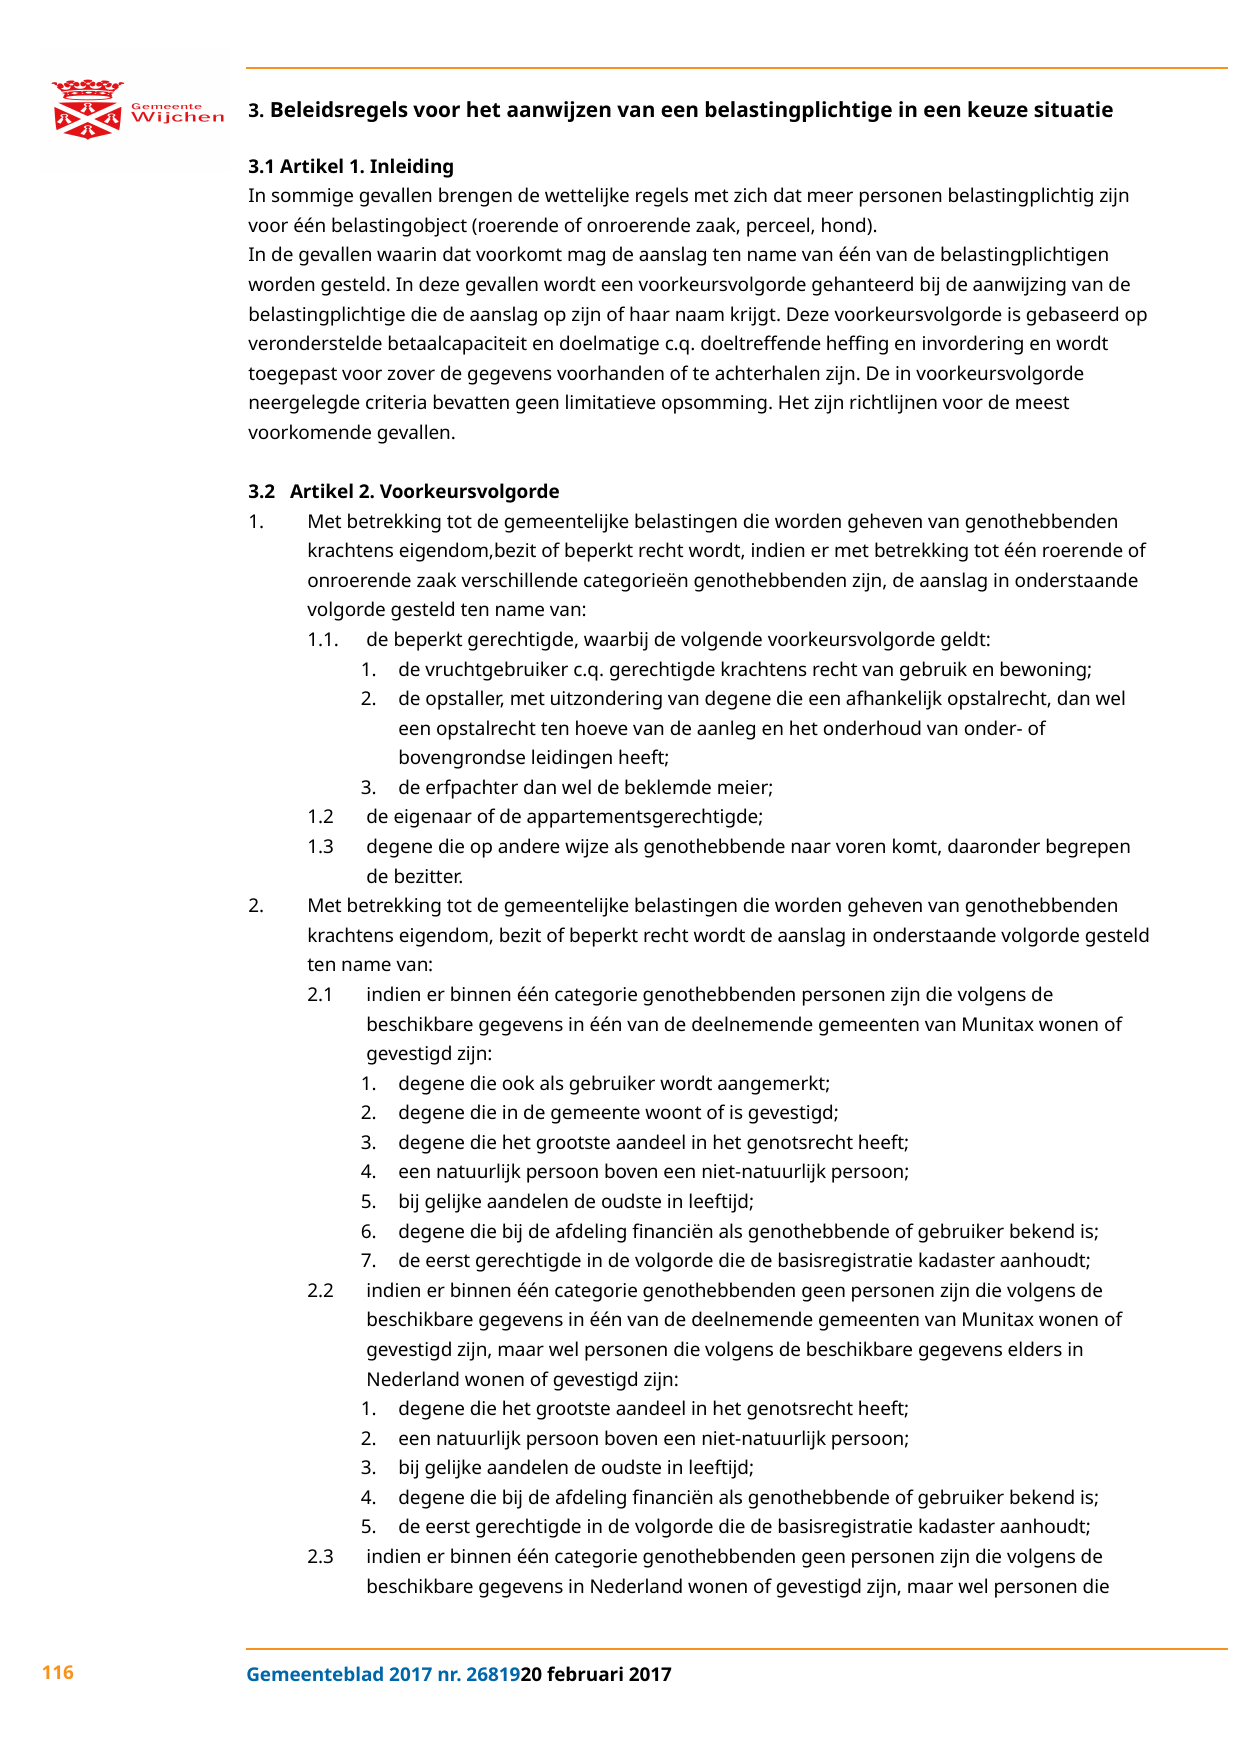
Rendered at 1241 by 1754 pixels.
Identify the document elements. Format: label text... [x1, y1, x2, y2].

text 3.2 Artikel 2. Voorkeursvolgorde [248, 478, 1152, 504]
list indien er binnen één categorie genothebbenden geen personen zijn die volgens de beschikbare gegevens in één van de deelnemende gemeenten van Munitax wonen of gevestigd zijn, maar wel personen die volgens de beschikbare gegevens elders in Nederland wonen of gevestigd zijn: [307, 1277, 1152, 1392]
list de opstaller, met uitzondering van degene die een afhankelijk opstalrecht, dan wel een opstalrecht ten hoeve van de aanleg en het onderhoud van onder- of bovengrondse leidingen heeft; [361, 685, 1152, 770]
text In de gevallen waarin dat voorkomt mag de aanslag ten name van één van de belastingplichtigen worden gesteld. In deze gevallen wordt een voorkeursvolgorde gehanteerd bij de aanwijzing van de belastingplichtige die de aanslag op zijn of haar naam krijgt. Deze voorkeursvolgorde is gebaseerd op veronderstelde betaalcapaciteit en doelmatige c.q. doeltreffende heffing en invordering en wordt toegepast voor zover de gegevens voorhanden of te achterhalen zijn. De in voorkeursvolgorde neergelegde criteria bevatten geen limitatieve opsomming. Het zijn richtlijnen voor de meest voorkomende gevallen. [248, 242, 1152, 445]
list de vruchtgebruiker c.q. gerechtigde krachtens recht van gebruik en bewoning; [361, 656, 1152, 682]
list Met betrekking tot de gemeentelijke belastingen die worden geheven van genothebbenden krachtens eigendom, bezit of beperkt recht wordt de aanslag in onderstaande volgorde gesteld ten name van: [248, 892, 1152, 977]
list degene die ook als gebruiker wordt aangemerkt; [361, 1070, 1152, 1096]
list de erfpachter dan wel de beklemde meier; [361, 774, 1152, 800]
list de beperkt gerechtigde, waarbij de volgende voorkeursvolgorde geldt: [307, 626, 1152, 652]
list degene die het grootste aandeel in het genotsrecht heeft; [361, 1395, 1152, 1421]
list een natuurlijk persoon boven een niet-natuurlijk persoon; [361, 1425, 1152, 1451]
list de eerst gerechtigde in de volgorde die de basisregistratie kadaster aanhoudt; [361, 1514, 1152, 1539]
text 3. Beleidsregels voor het aanwijzen van een belastingplichtige in een keuze situatie [248, 95, 1152, 123]
list bij gelijke aandelen de oudste in leeftijd; [361, 1454, 1152, 1480]
list degene die bij de afdeling financiën als genothebbende of gebruiker bekend is; [361, 1484, 1152, 1510]
picture [41, 47, 231, 172]
list indien er binnen één categorie genothebbenden personen zijn die volgens de beschikbare gegevens in één van de deelnemende gemeenten van Munitax wonen of gevestigd zijn: [307, 981, 1152, 1066]
text 3.1 Artikel 1. Inleiding [248, 153, 1152, 179]
list degene die het grootste aandeel in het genotsrecht heeft; [361, 1129, 1152, 1155]
list degene die bij de afdeling financiën als genothebbende of gebruiker bekend is; [361, 1218, 1152, 1244]
list een natuurlijk persoon boven een niet-natuurlijk persoon; [361, 1159, 1152, 1184]
list degene die in de gemeente woont of is gevestigd; [361, 1099, 1152, 1125]
list indien er binnen één categorie genothebbenden geen personen zijn die volgens de beschikbare gegevens in Nederland wonen of gevestigd zijn, maar wel personen die [307, 1543, 1152, 1599]
list degene die op andere wijze als genothebbende naar voren komt, daaronder begrepen de bezitter. [307, 833, 1152, 889]
list Met betrekking tot de gemeentelijke belastingen die worden geheven van genothebbenden krachtens eigendom,bezit of beperkt recht wordt, indien er met betrekking tot één roerende of onroerende zaak verschillende categorieën genothebbenden zijn, de aanslag in onderstaande volgorde gesteld ten name van: [248, 508, 1152, 622]
list bij gelijke aandelen de oudste in leeftijd; [361, 1188, 1152, 1214]
text In sommige gevallen brengen de wettelijke regels met zich dat meer personen belastingplichtig zijn voor één belastingobject (roerende of onroerende zaak, perceel, hond). [248, 182, 1152, 238]
list de eigenaar of de appartementsgerechtigde; [307, 804, 1152, 829]
list de eerst gerechtigde in de volgorde die de basisregistratie kadaster aanhoudt; [361, 1247, 1152, 1273]
